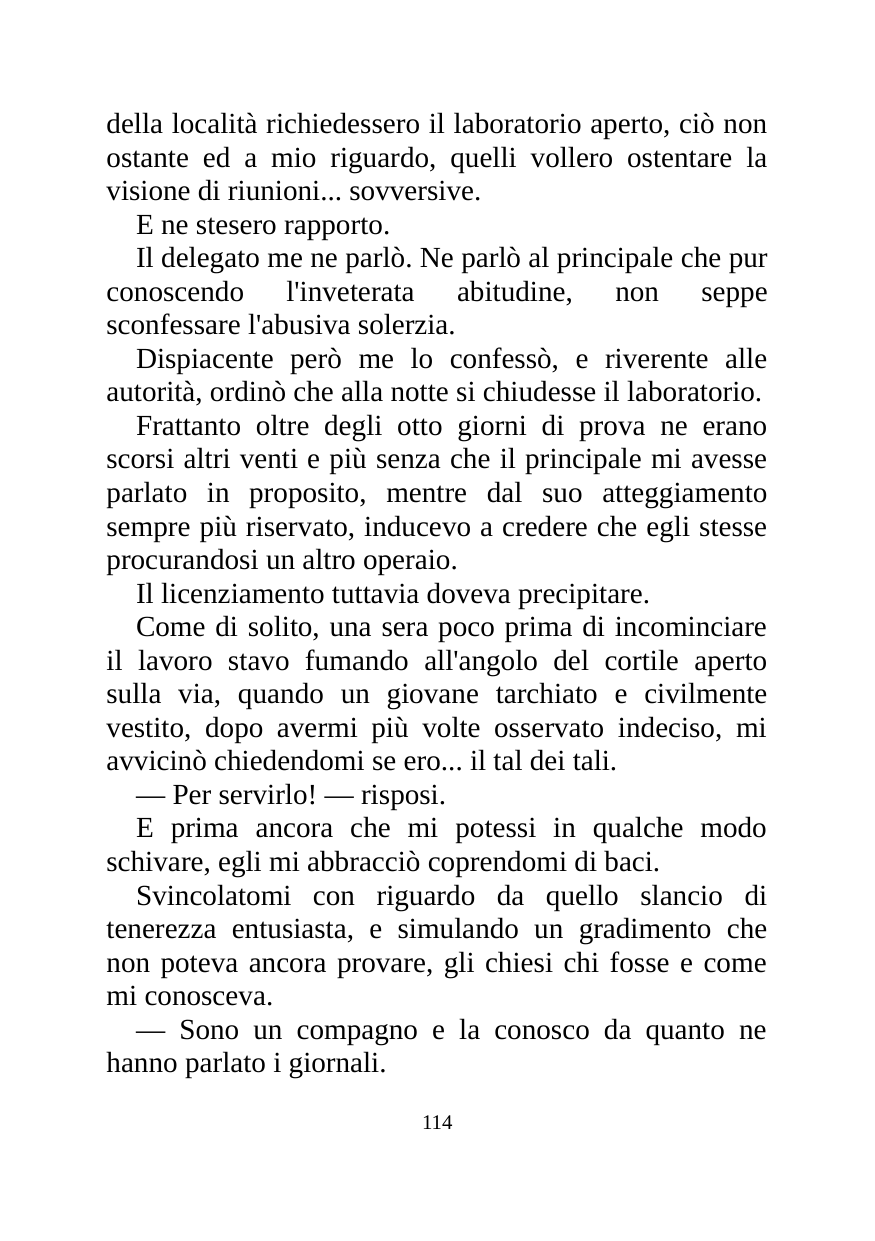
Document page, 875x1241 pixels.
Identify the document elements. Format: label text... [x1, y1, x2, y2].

text Svincolatomi con riguardo da quello slancio di tenerezza entusiasta, e simulando un gradimento che non poteva ancora provare, gli chiesi chi fosse e come mi conosceva. [106, 878, 768, 1012]
text Frattanto oltre degli otto giorni di prova ne erano scorsi altri venti e più senza che il principale mi avesse parlato in proposito, mentre dal suo atteggiamento sempre più riservato, inducevo a credere che egli stesse procurandosi un altro operaio. [106, 408, 768, 576]
text Dispiacente però me lo confessò, e riverente alle autorità, ordinò che alla notte si chiudesse il laboratorio. [106, 341, 768, 408]
text Il licenziamento tuttavia doveva precipitare. [106, 576, 768, 609]
text Come di solito, una sera poco prima di incominciare il lavoro stavo fumando all'angolo del cortile aperto sulla via, quando un giovane tarchiato e civilmente vestito, dopo avermi più volte osservato indeciso, mi avvicinò chiedendomi se ero... il tal dei tali. [106, 609, 768, 777]
text — Sono un compagno e la conosco da quanto ne hanno parlato i giornali. [106, 1012, 768, 1079]
text E prima ancora che mi potessi in qualche modo schivare, egli mi abbracciò coprendomi di baci. [106, 811, 768, 878]
text Il delegato me ne parlò. Ne parlò al principale che pur conoscendo l'inveterata abitudine, non seppe sconfessare l'abusiva solerzia. [106, 240, 768, 341]
text E ne stesero rapporto. [106, 207, 768, 240]
text della località richiedessero il laboratorio aperto, ciò non ostante ed a mio riguardo, quelli vollero ostentare la visione di riunioni... sovversive. [106, 106, 768, 207]
text — Per servirlo! — risposi. [106, 777, 768, 811]
